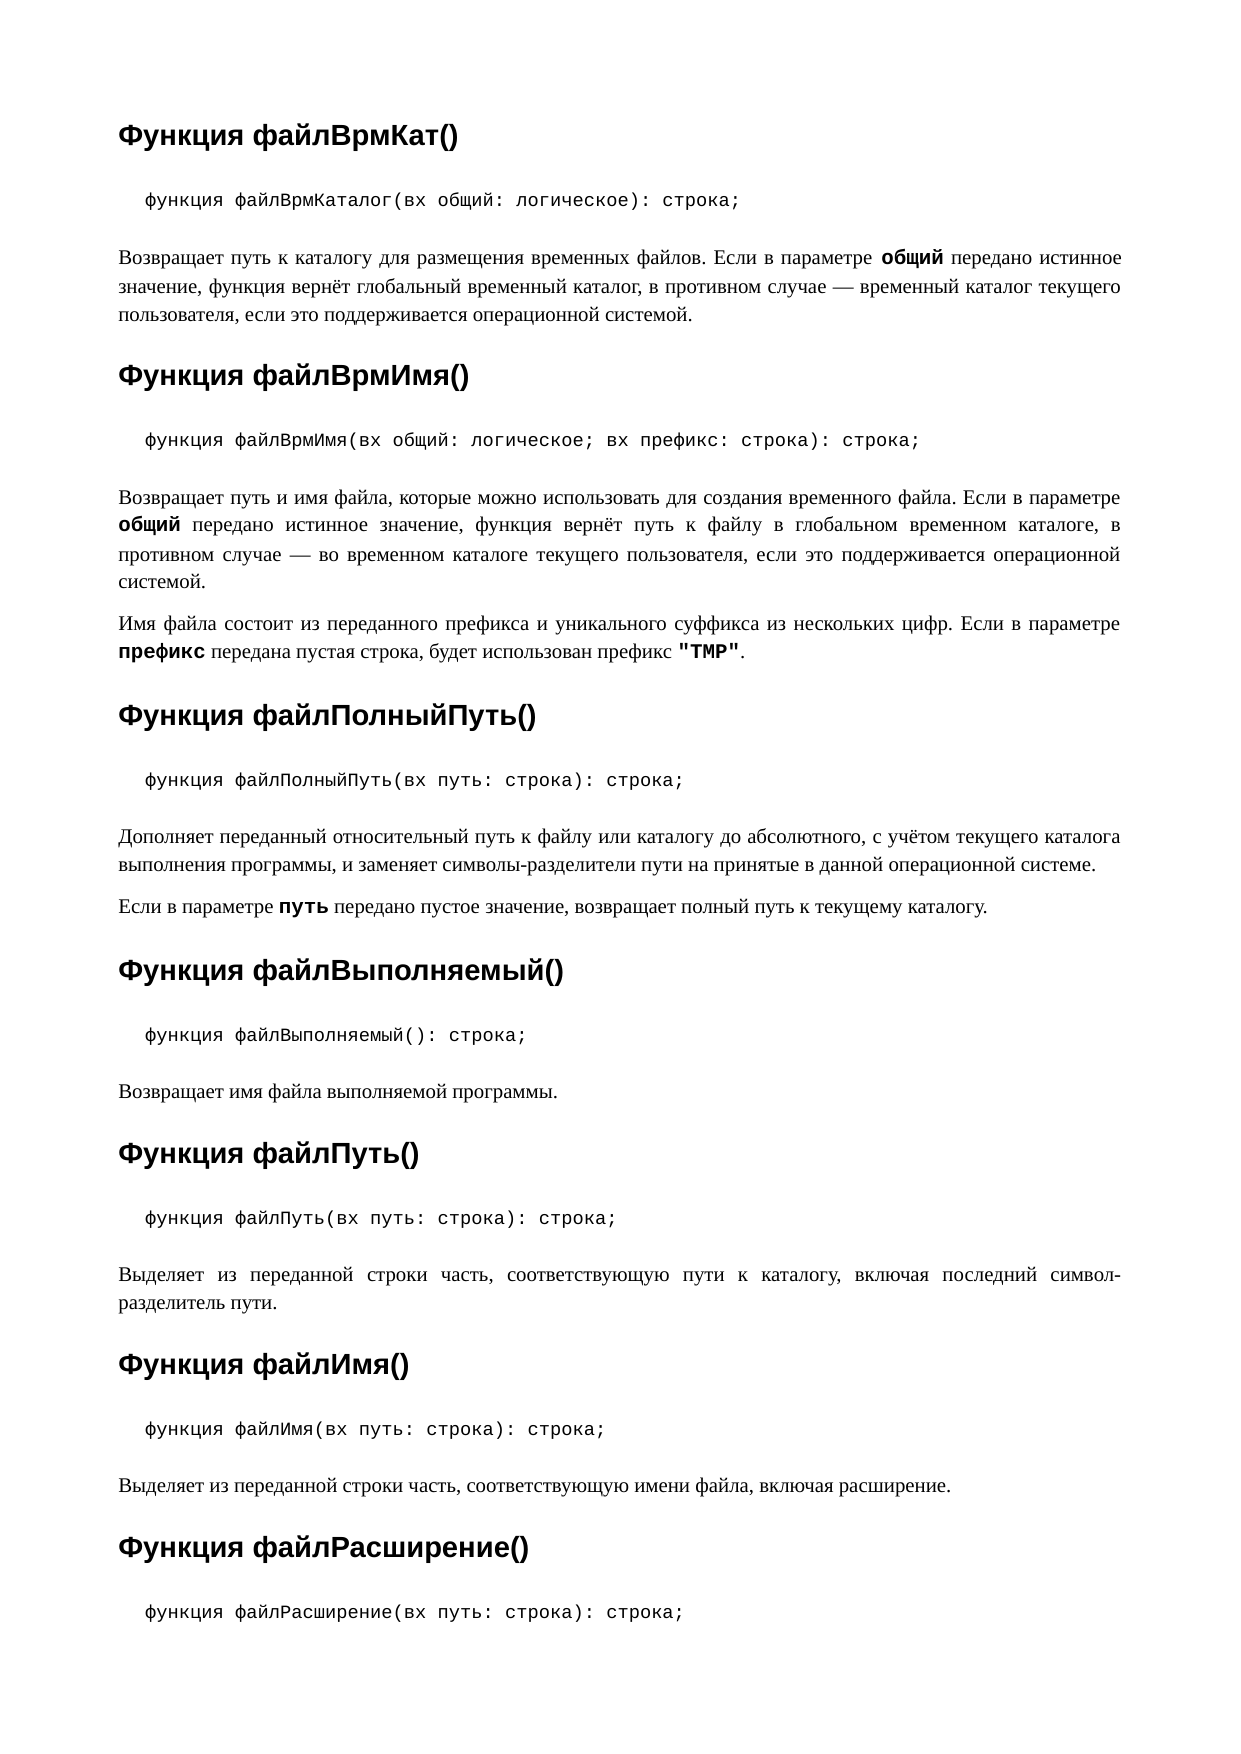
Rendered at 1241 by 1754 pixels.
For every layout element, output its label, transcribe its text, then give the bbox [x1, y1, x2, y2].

text Возвращает путь к каталогу для размещения временных файлов. Если в параметре общий передано истинное значение, функция вернёт глобальный временный каталог, в противном случае — временный каталог текущего пользователя, если это поддерживается операционной системой. [118, 244, 1122, 326]
text Возвращает путь и имя файла, которые можно использовать для создания временного файла. Если в параметре общий передано истинное значение, функция вернёт путь к файлу в глобальном временном каталоге, в противном случае — во временном каталоге текущего пользователя, если это поддерживается операционной системой. [118, 485, 1122, 593]
text Если в параметре путь передано пустое значение, возвращает полный путь к текущему каталогу. [118, 894, 1122, 920]
subtitle Функция файлВрмИмя() [118, 358, 1122, 392]
subtitle Функция файлВрмКат() [118, 118, 1122, 152]
text функция файлРасширение(вх путь: строка): строка; [136, 1594, 1104, 1633]
subtitle Функция файлПуть() [118, 1136, 1122, 1169]
text функция файлИмя(вх путь: строка): строка; [136, 1411, 1104, 1449]
text функция файлВрмИмя(вх общий: логическое; вх префикс: строка): строка; [136, 422, 1104, 461]
text Имя файла состоит из переданного префикса и уникального суффикса из нескольких цифр. Если в параметре префикс передана пустая строка, будет использован префикс "TMP". [118, 611, 1122, 665]
text функция файлВыполняемый(): строка; [136, 1016, 1104, 1055]
text Возвращает имя файла выполняемой программы. [118, 1079, 1122, 1103]
subtitle Функция файлПолныйПуть() [118, 698, 1122, 731]
text функция файлВрмКаталог(вх общий: логическое): строка; [136, 182, 1104, 221]
subtitle Функция файлВыполняемый() [118, 953, 1122, 986]
text Выделяет из переданной строки часть, соответствующую имени файла, включая расширение. [118, 1473, 1122, 1497]
subtitle Функция файлРасширение() [118, 1530, 1122, 1563]
text функция файлПолныйПуть(вх путь: строка): строка; [136, 761, 1104, 800]
text Дополняет переданный относительный путь к файлу или каталогу до абсолютного, с учётом текущего каталога выполнения программы, и заменяет символы-разделители пути на принятые в данной операционной системе. [118, 824, 1122, 876]
text функция файлПуть(вх путь: строка): строка; [136, 1200, 1104, 1239]
subtitle Функция файлИмя() [118, 1347, 1122, 1380]
text Выделяет из переданной строки часть, соответствующую пути к каталогу, включая последний символ-разделитель пути. [118, 1262, 1122, 1314]
